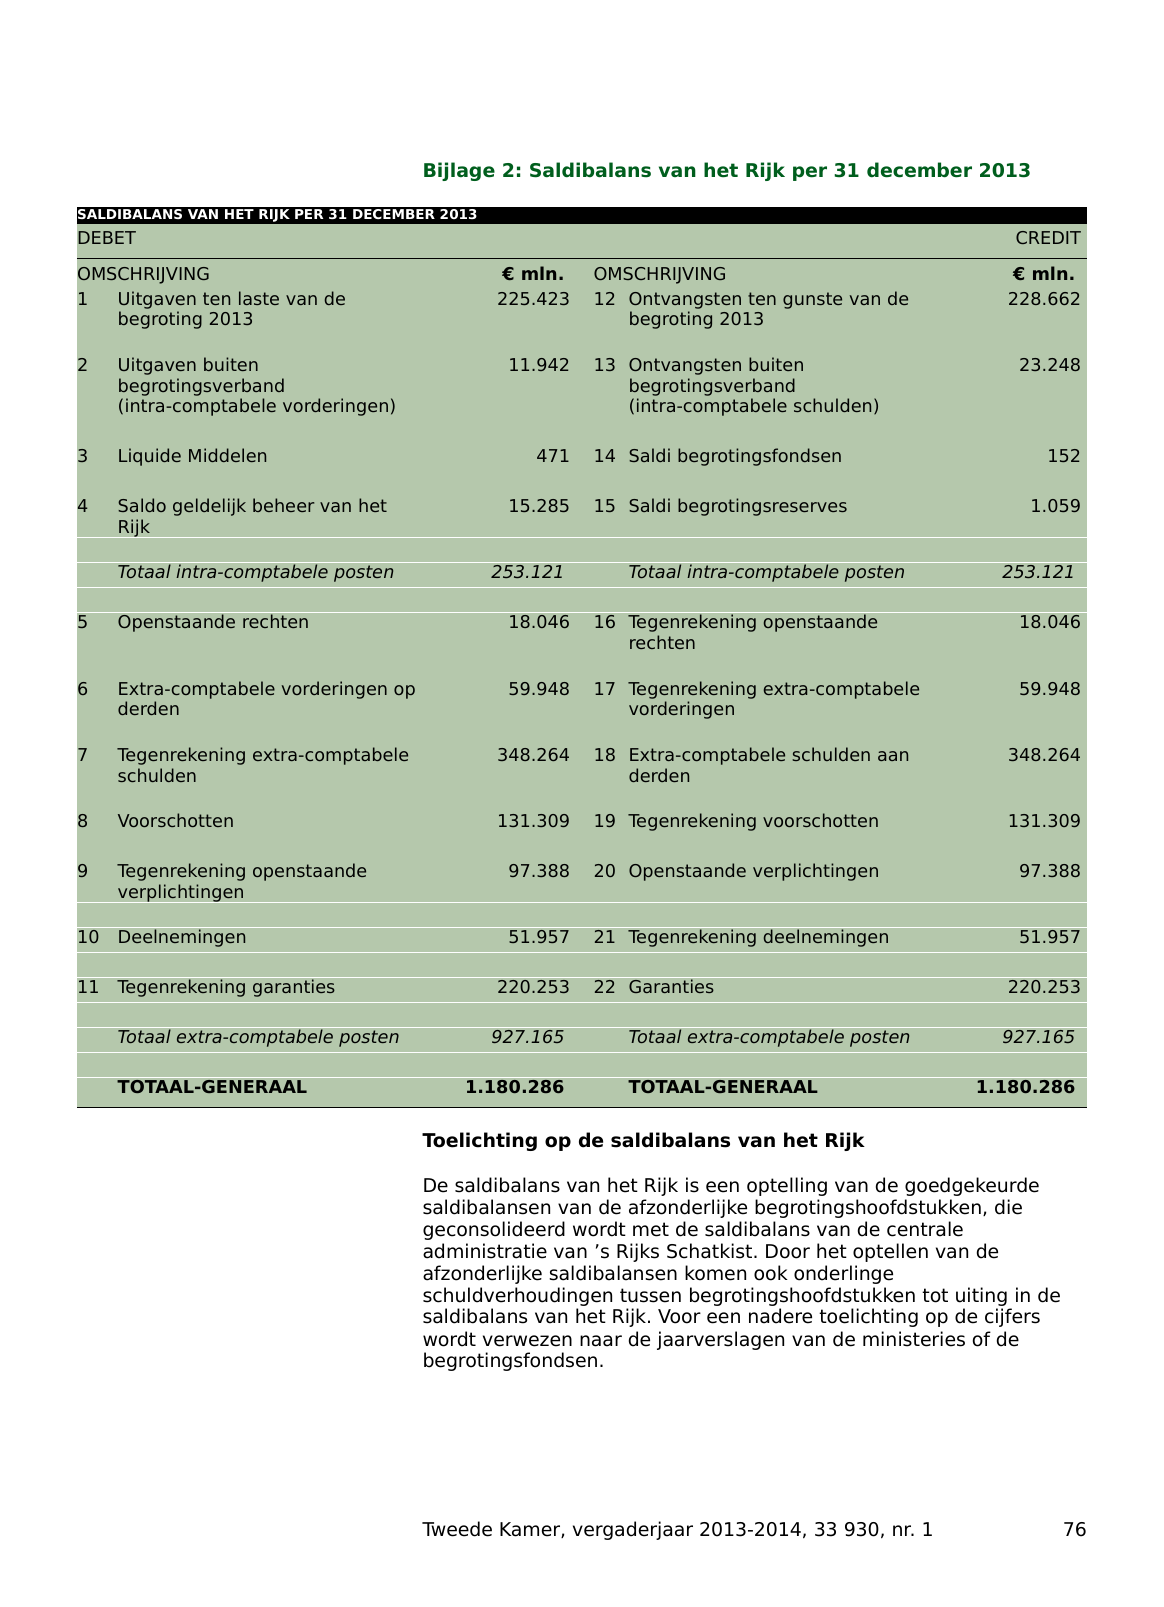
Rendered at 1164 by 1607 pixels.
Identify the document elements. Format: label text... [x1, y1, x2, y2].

table_cell Totaal extra-comptabele posten [622, 1028, 941, 1052]
table_cell [576, 538, 587, 562]
table_cell 7 [77, 745, 112, 786]
table_cell 4 [77, 496, 112, 537]
table_cell 152 [941, 446, 1087, 471]
table_cell 51.957 [941, 928, 1087, 952]
table_cell [588, 836, 622, 861]
table_cell Tegenrekening openstaande rechten [622, 613, 941, 654]
table_cell [622, 953, 941, 977]
table_cell OMSCHRIJVING [588, 259, 941, 289]
table_cell Totaal intra-comptabele posten [112, 563, 431, 587]
table_cell [77, 1078, 112, 1107]
table_cell [622, 1003, 941, 1027]
table_cell [576, 1053, 587, 1077]
table_cell [576, 563, 587, 587]
table_cell [77, 786, 112, 811]
table_cell 9 [77, 861, 112, 902]
table_cell [112, 903, 431, 927]
table_cell Garanties [622, 978, 941, 1002]
table_cell [112, 786, 431, 811]
table_cell [576, 654, 587, 679]
table_cell [431, 396, 576, 421]
table_cell [576, 928, 587, 952]
table_cell Extra-comptabele schulden aan derden [622, 745, 941, 786]
table_cell [431, 1053, 576, 1077]
table_cell 927.165 [941, 1028, 1087, 1052]
table_cell [588, 903, 622, 927]
table_cell 2 [77, 355, 112, 396]
table_cell [112, 654, 431, 679]
table_cell 22 [588, 978, 622, 1002]
table_cell [77, 471, 112, 496]
table_cell [576, 745, 587, 786]
subtitle Bijlage 2: Saldibalans van het Rijk per 31 december 2013 [422, 160, 1087, 182]
table_cell Extra-comptabele vorderingen op derden [112, 679, 431, 720]
table_cell [576, 396, 587, 421]
table_cell 927.165 [431, 1028, 576, 1052]
table_cell 20 [588, 861, 622, 902]
table_cell 21 [588, 928, 622, 952]
table_cell OMSCHRIJVING [77, 259, 431, 289]
table_cell 228.662 [941, 289, 1087, 330]
table_cell [431, 720, 576, 745]
table_cell 18.046 [941, 613, 1087, 654]
table_cell Uitgaven buiten begrotingsverband [112, 355, 431, 396]
table_cell [576, 471, 587, 496]
table_cell [576, 496, 587, 537]
table_cell 253.121 [431, 563, 576, 587]
table_cell [112, 836, 431, 861]
table_cell [588, 588, 622, 612]
table_cell [941, 538, 1087, 562]
table_cell 51.957 [431, 928, 576, 952]
table_cell [588, 720, 622, 745]
table_cell Ontvangsten buiten begrotingsverband [622, 355, 941, 396]
table_cell Deelnemingen [112, 928, 431, 952]
table_cell [576, 903, 587, 927]
table_cell [622, 471, 941, 496]
table_cell [588, 538, 622, 562]
table_cell 10 [77, 928, 112, 952]
table_cell [576, 355, 587, 396]
table_cell [576, 1028, 587, 1052]
table_cell [576, 289, 587, 330]
subtitle Toelichting op de saldibalans van het Rijk [422, 1130, 1087, 1152]
table_cell € mln. [941, 259, 1087, 289]
table_cell 17 [588, 679, 622, 720]
table_cell 59.948 [431, 679, 576, 720]
table_cell [431, 538, 576, 562]
table_cell [941, 654, 1087, 679]
table_cell TOTAAL-GENERAAL [112, 1078, 431, 1107]
table_cell [77, 330, 112, 355]
table_cell [112, 471, 431, 496]
table_cell [77, 1028, 112, 1052]
table_cell [588, 330, 622, 355]
table_cell [588, 563, 622, 587]
table_cell [576, 446, 587, 471]
table_cell [77, 1053, 112, 1077]
table_cell 13 [588, 355, 622, 396]
table_cell 14 [588, 446, 622, 471]
table_cell [622, 224, 941, 258]
table_cell [588, 953, 622, 977]
table_cell [431, 330, 576, 355]
table_cell [588, 1053, 622, 1077]
table_cell Saldo geldelijk beheer van het Rijk [112, 496, 431, 537]
table_cell € mln. [431, 259, 576, 289]
table_cell [622, 654, 941, 679]
table_cell [941, 330, 1087, 355]
table_cell [622, 720, 941, 745]
table_cell [588, 654, 622, 679]
table_cell Saldi begrotingsfondsen [622, 446, 941, 471]
table_cell [77, 953, 112, 977]
table_cell [588, 396, 622, 421]
table_cell [77, 903, 112, 927]
table_cell DEBET [77, 224, 431, 258]
table_cell (intra-comptabele vorderingen) [112, 396, 431, 421]
table_cell [77, 538, 112, 562]
table_cell [431, 224, 576, 258]
table_cell [576, 978, 587, 1002]
table_cell [576, 1003, 587, 1027]
table_cell [112, 1053, 431, 1077]
table_cell [576, 588, 587, 612]
table_cell (intra-comptabele schulden) [622, 396, 941, 421]
table_cell Voorschotten [112, 811, 431, 836]
table_cell 131.309 [941, 811, 1087, 836]
table_cell [941, 396, 1087, 421]
table_cell 11 [77, 978, 112, 1002]
table_cell [576, 330, 587, 355]
table_cell [77, 654, 112, 679]
table_cell [576, 1078, 587, 1107]
table_cell 97.388 [941, 861, 1087, 902]
table_cell 11.942 [431, 355, 576, 396]
table_cell 59.948 [941, 679, 1087, 720]
table_cell Liquide Middelen [112, 446, 431, 471]
table_cell 3 [77, 446, 112, 471]
table_cell [588, 421, 622, 446]
table_cell [112, 1003, 431, 1027]
table_cell [77, 421, 112, 446]
table_cell [941, 1053, 1087, 1077]
table_cell [576, 259, 587, 289]
table_cell CREDIT [941, 224, 1087, 258]
table_cell [941, 588, 1087, 612]
table_cell Tegenrekening openstaande verplichtingen [112, 861, 431, 902]
table_cell [622, 786, 941, 811]
table_cell [576, 861, 587, 902]
table_cell [77, 396, 112, 421]
table_cell Uitgaven ten laste van de begroting 2013 [112, 289, 431, 330]
table_cell [588, 224, 622, 258]
table_cell [941, 720, 1087, 745]
table_cell Openstaande rechten [112, 613, 431, 654]
table_cell 15 [588, 496, 622, 537]
table_cell 471 [431, 446, 576, 471]
table_cell 19 [588, 811, 622, 836]
table_cell [431, 421, 576, 446]
table_cell [588, 1078, 622, 1107]
table_cell TOTAAL-GENERAAL [622, 1078, 941, 1107]
table_cell [576, 811, 587, 836]
table_cell [588, 471, 622, 496]
table_cell 253.121 [941, 563, 1087, 587]
table_cell [77, 1003, 112, 1027]
table_cell [431, 588, 576, 612]
table_cell 18 [588, 745, 622, 786]
table_cell [622, 421, 941, 446]
table_cell Tegenrekening voorschotten [622, 811, 941, 836]
table_cell [576, 679, 587, 720]
table_cell 220.253 [941, 978, 1087, 1002]
table_cell [576, 421, 587, 446]
table_cell [576, 720, 587, 745]
table_header SALDIBALANS VAN HET RIJK PER 31 DECEMBER 2013 [77, 207, 1087, 223]
table_cell [576, 953, 587, 977]
table_cell [941, 421, 1087, 446]
table_cell 131.309 [431, 811, 576, 836]
table_cell 6 [77, 679, 112, 720]
table_cell [941, 786, 1087, 811]
table_cell [941, 836, 1087, 861]
table_cell 1 [77, 289, 112, 330]
table_cell [576, 613, 587, 654]
table_cell [941, 903, 1087, 927]
table_cell [112, 720, 431, 745]
table_cell [622, 836, 941, 861]
table_cell [431, 836, 576, 861]
table_cell [431, 1003, 576, 1027]
table_cell 5 [77, 613, 112, 654]
table_cell Openstaande verplichtingen [622, 861, 941, 902]
table_cell Ontvangsten ten gunste van de begroting 2013 [622, 289, 941, 330]
table_cell [112, 421, 431, 446]
table_cell [941, 471, 1087, 496]
table_cell [941, 1003, 1087, 1027]
table_cell Tegenrekening garanties [112, 978, 431, 1002]
text De saldibalans van het Rijk is een optelling van de goedgekeurde saldibalansen van de afzonderlijke begrotingshoofdstukken, die geconsolideerd wordt met de saldibalans van de centrale administratie van ’s Rijks Schatkist. Door het optellen van de afzonderlijke saldibalansen komen ook onderlinge schuldverhoudingen tussen begrotingshoofdstukken tot uiting in de saldibalans van het Rijk. Voor een nadere toelichting op de cijfers wordt verwezen naar de jaarverslagen van de ministeries of de begrotingsfondsen. [422, 1174, 1087, 1372]
table_cell 18.046 [431, 613, 576, 654]
table_cell 8 [77, 811, 112, 836]
table_cell [588, 1028, 622, 1052]
table_cell 97.388 [431, 861, 576, 902]
table_cell 23.248 [941, 355, 1087, 396]
table_cell Totaal intra-comptabele posten [622, 563, 941, 587]
table_cell 348.264 [431, 745, 576, 786]
table_cell [112, 953, 431, 977]
table_cell [77, 588, 112, 612]
table_cell [112, 330, 431, 355]
table_cell [431, 471, 576, 496]
table_cell [576, 786, 587, 811]
table_cell 1.180.286 [431, 1078, 576, 1107]
table_cell [622, 538, 941, 562]
table_cell 1.180.286 [941, 1078, 1087, 1107]
table_cell [77, 563, 112, 587]
table_cell [588, 786, 622, 811]
table_cell Tegenrekening deelnemingen [622, 928, 941, 952]
table_cell Tegenrekening extra-comptabele schulden [112, 745, 431, 786]
table_cell Tegenrekening extra-comptabele vorderingen [622, 679, 941, 720]
table_cell [622, 330, 941, 355]
table_cell [576, 224, 587, 258]
table_cell 220.253 [431, 978, 576, 1002]
table_cell [622, 903, 941, 927]
table_cell [112, 538, 431, 562]
table_cell 1.059 [941, 496, 1087, 537]
table_cell 225.423 [431, 289, 576, 330]
table_cell 15.285 [431, 496, 576, 537]
table_cell [622, 588, 941, 612]
table_cell [622, 1053, 941, 1077]
table_cell Saldi begrotingsreserves [622, 496, 941, 537]
table_cell [77, 720, 112, 745]
table_cell 16 [588, 613, 622, 654]
table_cell Totaal extra-comptabele posten [112, 1028, 431, 1052]
table_cell [576, 836, 587, 861]
table_cell [431, 786, 576, 811]
table_cell [431, 654, 576, 679]
table_cell [431, 953, 576, 977]
table_cell [941, 953, 1087, 977]
table_cell 12 [588, 289, 622, 330]
table_cell 348.264 [941, 745, 1087, 786]
table_cell [77, 836, 112, 861]
table_cell [112, 588, 431, 612]
table_cell [588, 1003, 622, 1027]
table_cell [431, 903, 576, 927]
